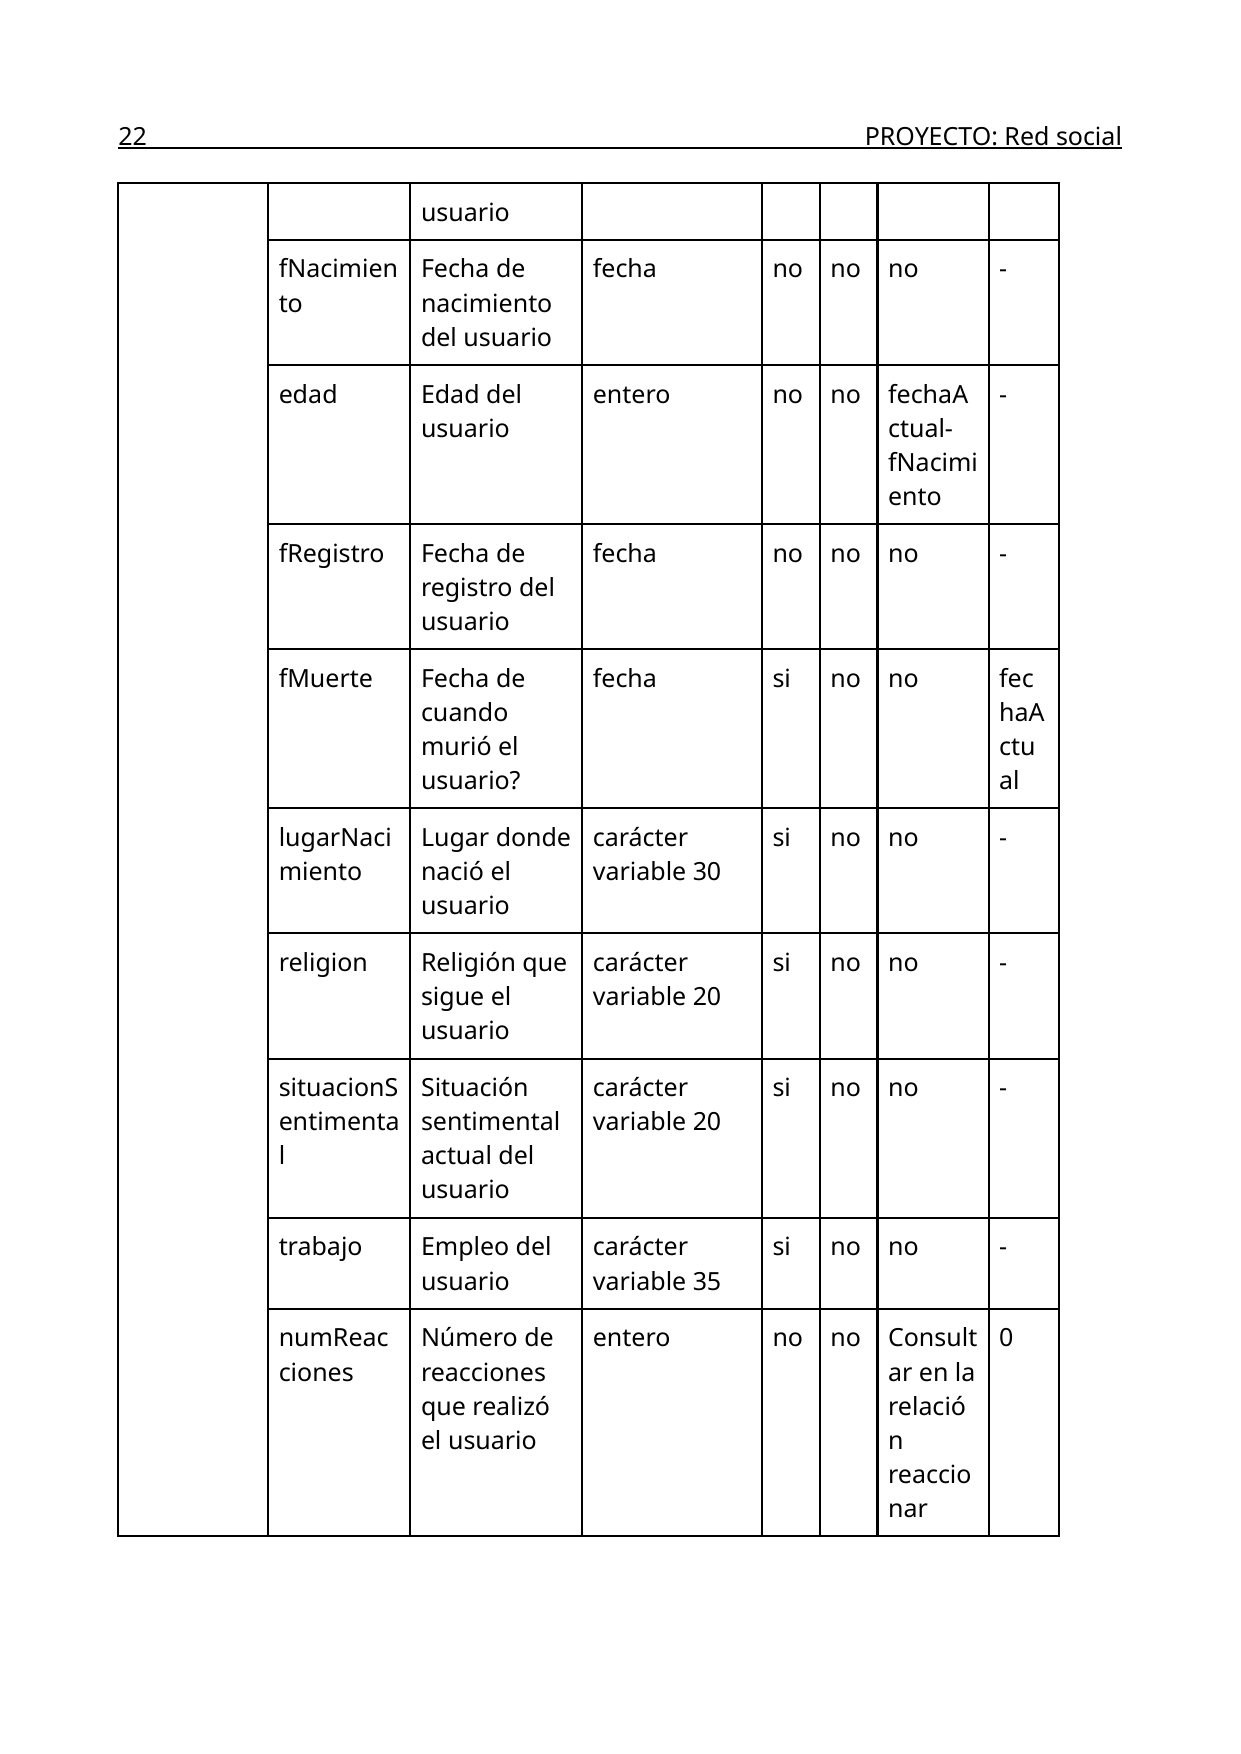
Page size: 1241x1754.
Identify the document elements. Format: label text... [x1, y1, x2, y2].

table_cell carácter variable 30 [583, 809, 761, 932]
table_cell carácter variable 35 [583, 1219, 761, 1308]
table_cell Religión que sigue el usuario [411, 934, 581, 1057]
table_cell situacionSentimental [269, 1060, 409, 1217]
table_cell no [879, 1060, 988, 1217]
table_cell no [821, 650, 876, 807]
table_cell - [990, 525, 1058, 648]
table_cell no [879, 650, 988, 807]
table_cell no [821, 525, 876, 648]
table_cell Consultar en la relación reaccionar [879, 1310, 988, 1535]
table_cell fecha [583, 525, 761, 648]
table_cell no [879, 809, 988, 932]
table_cell fechaActual-fNacimiento [879, 366, 988, 523]
table_cell - [990, 1060, 1058, 1217]
table_cell usuario [411, 184, 581, 239]
table_cell no [763, 525, 819, 648]
table_cell entero [583, 366, 761, 523]
table_cell [821, 184, 876, 239]
table_cell - [990, 1219, 1058, 1308]
table_cell numReacciones [269, 1310, 409, 1535]
table_cell no [879, 934, 988, 1057]
table_cell no [821, 1310, 876, 1535]
table_cell no [763, 241, 819, 364]
table_cell si [763, 934, 819, 1057]
table_cell fNacimiento [269, 241, 409, 364]
table_cell fecha [583, 241, 761, 364]
table_cell [269, 184, 409, 239]
table_cell no [763, 366, 819, 523]
table_cell Fecha de cuando murió el usuario? [411, 650, 581, 807]
table_cell no [763, 1310, 819, 1535]
table_cell trabajo [269, 1219, 409, 1308]
table_cell - [990, 934, 1058, 1057]
table_cell 0 [990, 1310, 1058, 1535]
table_cell Edad del usuario [411, 366, 581, 523]
table_cell Fecha de registro del usuario [411, 525, 581, 648]
table_cell fRegistro [269, 525, 409, 648]
table_cell - [990, 809, 1058, 932]
table_cell no [821, 1060, 876, 1217]
table_cell no [821, 934, 876, 1057]
table_cell carácter variable 20 [583, 934, 761, 1057]
table_cell no [879, 241, 988, 364]
table_cell fechaActual [990, 650, 1058, 807]
table_cell Lugar donde nació el usuario [411, 809, 581, 932]
table_cell Fecha de nacimiento del usuario [411, 241, 581, 364]
table_cell si [763, 1060, 819, 1217]
table_cell no [879, 1219, 988, 1308]
table_cell si [763, 809, 819, 932]
table_cell carácter variable 20 [583, 1060, 761, 1217]
table_cell si [763, 1219, 819, 1308]
table_cell entero [583, 1310, 761, 1535]
table_cell [879, 184, 988, 239]
table_cell si [763, 650, 819, 807]
table_cell no [879, 525, 988, 648]
table_cell fMuerte [269, 650, 409, 807]
table_cell fecha [583, 650, 761, 807]
table_cell lugarNacimiento [269, 809, 409, 932]
table_cell - [990, 241, 1058, 364]
table_cell - [990, 366, 1058, 523]
table_cell no [821, 1219, 876, 1308]
table_cell Empleo del usuario [411, 1219, 581, 1308]
table_cell [763, 184, 819, 239]
table_cell [583, 184, 761, 239]
table_cell no [821, 241, 876, 364]
table_cell religion [269, 934, 409, 1057]
table_cell Número de reacciones que realizó el usuario [411, 1310, 581, 1535]
table_cell edad [269, 366, 409, 523]
table_cell - [990, 184, 1058, 239]
table_cell no [821, 366, 876, 523]
table_cell [119, 184, 267, 1535]
table_cell no [821, 809, 876, 932]
table_cell Situación sentimental actual del usuario [411, 1060, 581, 1217]
